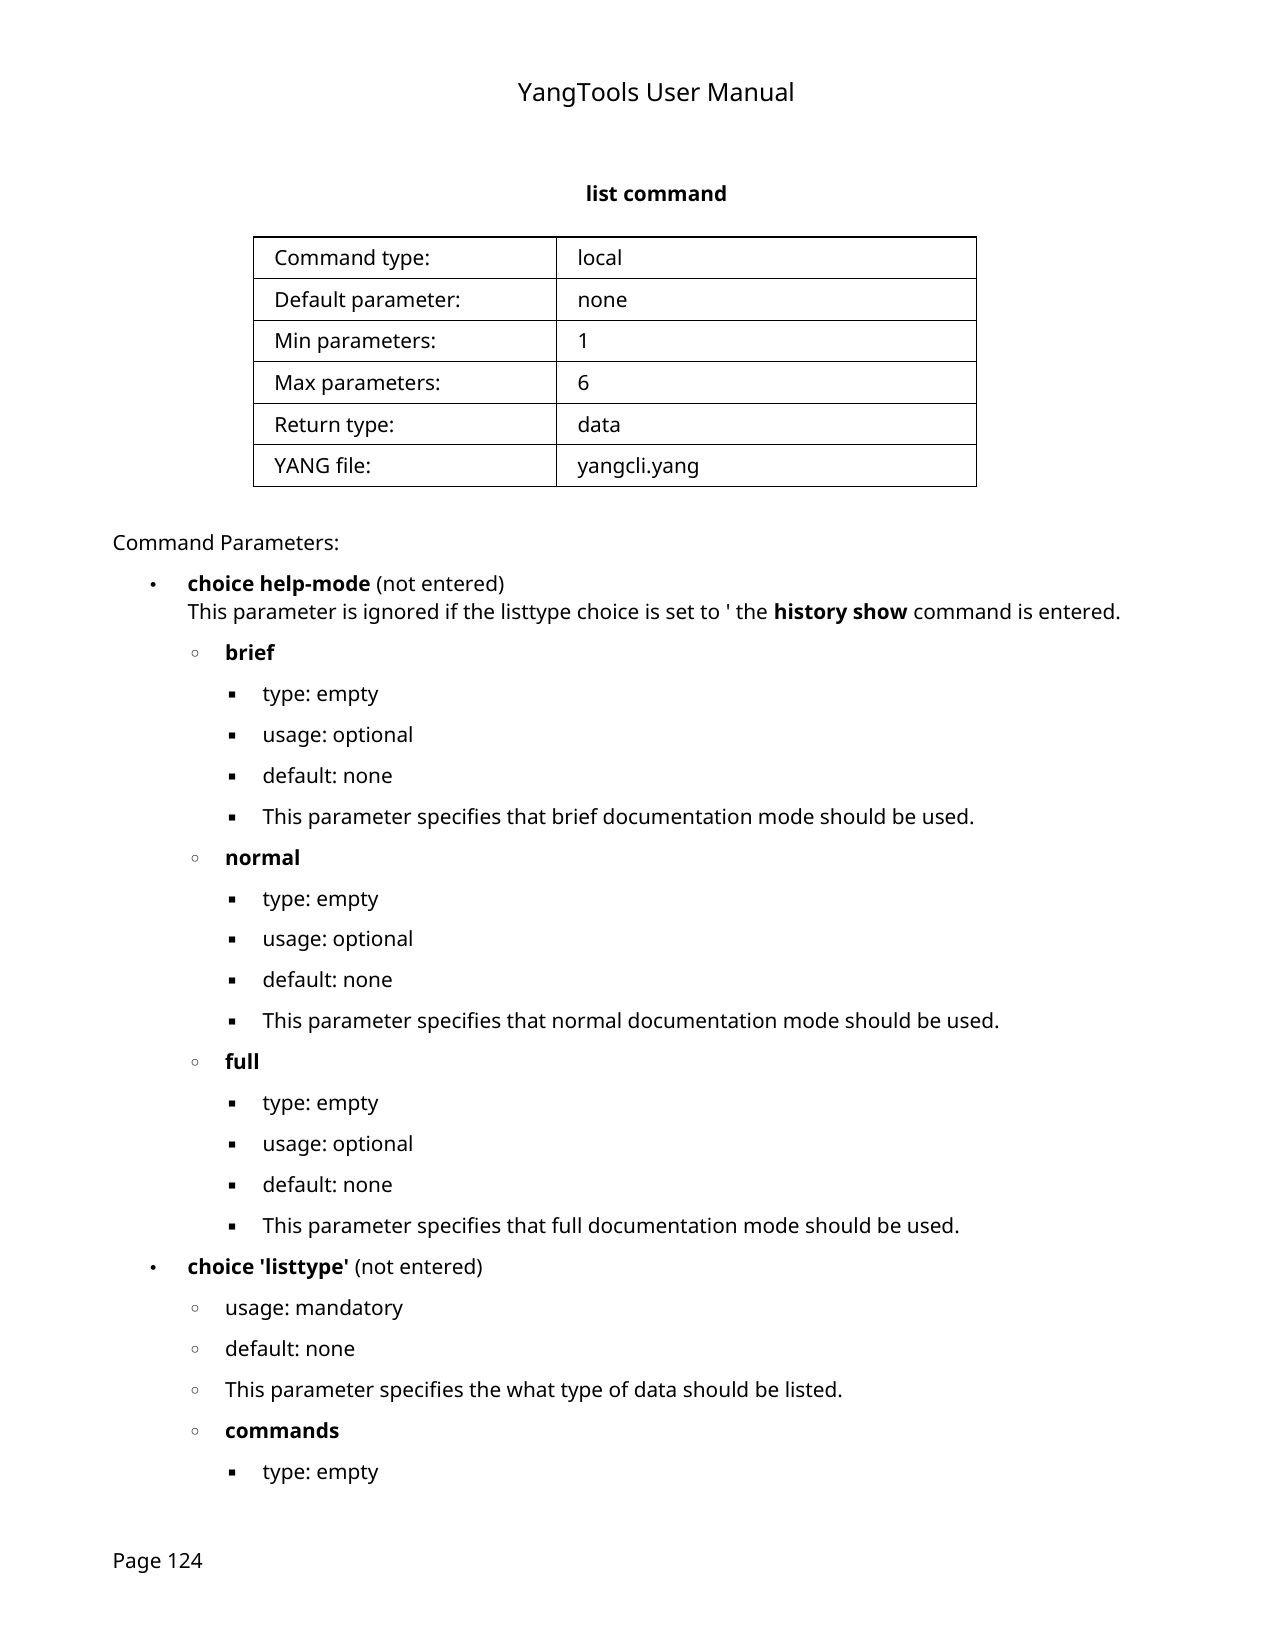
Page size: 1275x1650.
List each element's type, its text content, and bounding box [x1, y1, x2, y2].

table_cell data [557, 404, 976, 444]
list default: none [225, 1170, 1200, 1199]
list choice help-mode (not entered) This parameter is ignored if the listtype choice is set to ' the history show command is entered. [150, 569, 1200, 626]
table_cell Min parameters: [254, 321, 556, 361]
text Command Parameters: [112, 528, 1200, 556]
list default: none [225, 761, 1200, 789]
subtitle list command [127, 179, 1185, 208]
list type: empty [225, 679, 1200, 707]
table_cell YANG file: [254, 445, 556, 486]
list This parameter specifies that normal documentation mode should be used. [225, 1006, 1200, 1035]
list type: empty [225, 1088, 1200, 1117]
table_cell Default parameter: [254, 279, 556, 319]
list full [187, 1047, 1200, 1076]
list This parameter specifies that brief documentation mode should be used. [225, 802, 1200, 830]
table_cell Max parameters: [254, 362, 556, 403]
list usage: mandatory [187, 1293, 1200, 1321]
list usage: optional [225, 924, 1200, 953]
table_cell Return type: [254, 404, 556, 444]
list usage: optional [225, 1129, 1200, 1158]
list type: empty [225, 1457, 1200, 1485]
list type: empty [225, 884, 1200, 912]
list This parameter specifies the what type of data should be listed. [187, 1375, 1200, 1403]
table_header local [557, 238, 976, 278]
list This parameter specifies that full documentation mode should be used. [225, 1211, 1200, 1239]
list normal [187, 843, 1200, 871]
list commands [187, 1416, 1200, 1444]
list default: none [225, 966, 1200, 994]
list usage: optional [225, 720, 1200, 748]
table_cell 1 [557, 321, 976, 361]
table_cell none [557, 279, 976, 319]
table_cell 6 [557, 362, 976, 403]
table_cell yangcli.yang [557, 445, 976, 486]
table_header Command type: [254, 238, 556, 278]
list choice 'listtype' (not entered) [150, 1252, 1200, 1281]
list default: none [187, 1334, 1200, 1362]
list brief [187, 638, 1200, 666]
